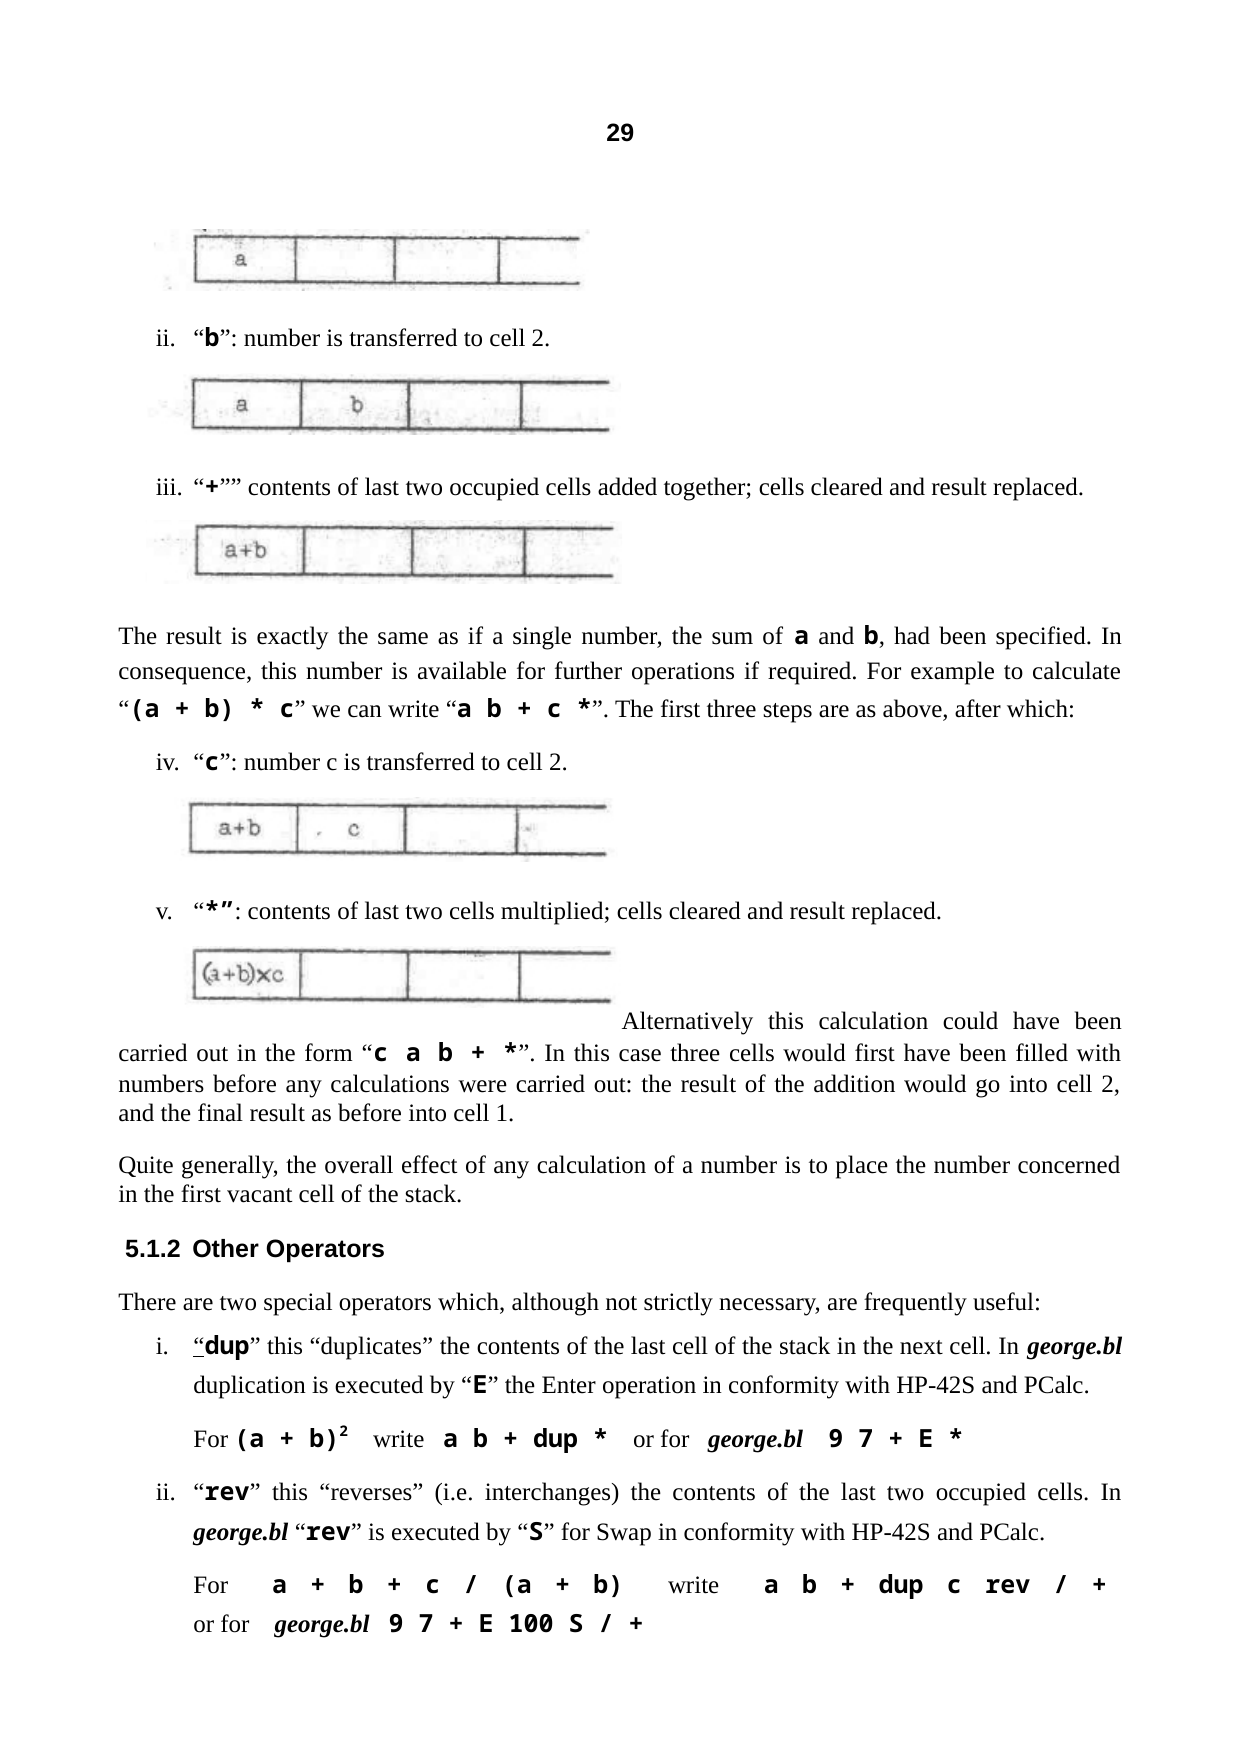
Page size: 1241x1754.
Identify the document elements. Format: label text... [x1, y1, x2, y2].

list “dup” this “duplicates” the contents of the last cell of the stack in the next cell. In george.bl duplication is executed by “E” the Enter operation in conformity with HP-42S and PCalc. [156, 1327, 1122, 1401]
text There are two special operators which, although not strictly necessary, are frequently useful: [118, 1287, 1122, 1316]
picture [146, 373, 622, 435]
list For (a + b)2 write a b + dup * or for george.bl 9 7 + E * [156, 1420, 1122, 1454]
picture [153, 229, 590, 291]
picture [146, 946, 622, 1008]
list “b”: number is transferred to cell 2. [156, 320, 1122, 354]
list “c”: number c is transferred to cell 2. [156, 744, 1122, 778]
list For a + b + c / (a + b) write a b + dup c rev / + or for george.bl 9 7 + E 100 S / + [156, 1567, 1122, 1640]
picture [150, 797, 618, 862]
text Alternatively this calculation could have been carried out in the form “c a b + *”. In this case three cells would first have been filled with numbers before any calculations were carried out: the result of the addition would go into cell 2, and the final result as before into cell 1. [118, 1006, 1122, 1126]
text The result is exactly the same as if a single number, the sum of a and b, had been specified. In consequence, this number is available for further operations if required. For example to calculate “(a + b) * c” we can write “a b + c *”. The first three steps are as above, after which: [118, 618, 1122, 724]
list “rev” this “reverses” (i.e. interchanges) the contents of the last two occupied cells. In george.bl “rev” is executed by “S” for Swap in conformity with HP-42S and PCalc. [156, 1474, 1122, 1547]
text Quite generally, the overall effect of any calculation of a number is to place the number concerned in the first vacant cell of the stack. [118, 1150, 1122, 1207]
list “*”: contents of last two cells multiplied; cells cleared and result replaced. [156, 893, 1122, 927]
picture [145, 520, 623, 584]
subtitle Other Operators [118, 1234, 1122, 1262]
list “+”” contents of last two occupied cells added together; cells cleared and result replaced. [156, 469, 1122, 503]
